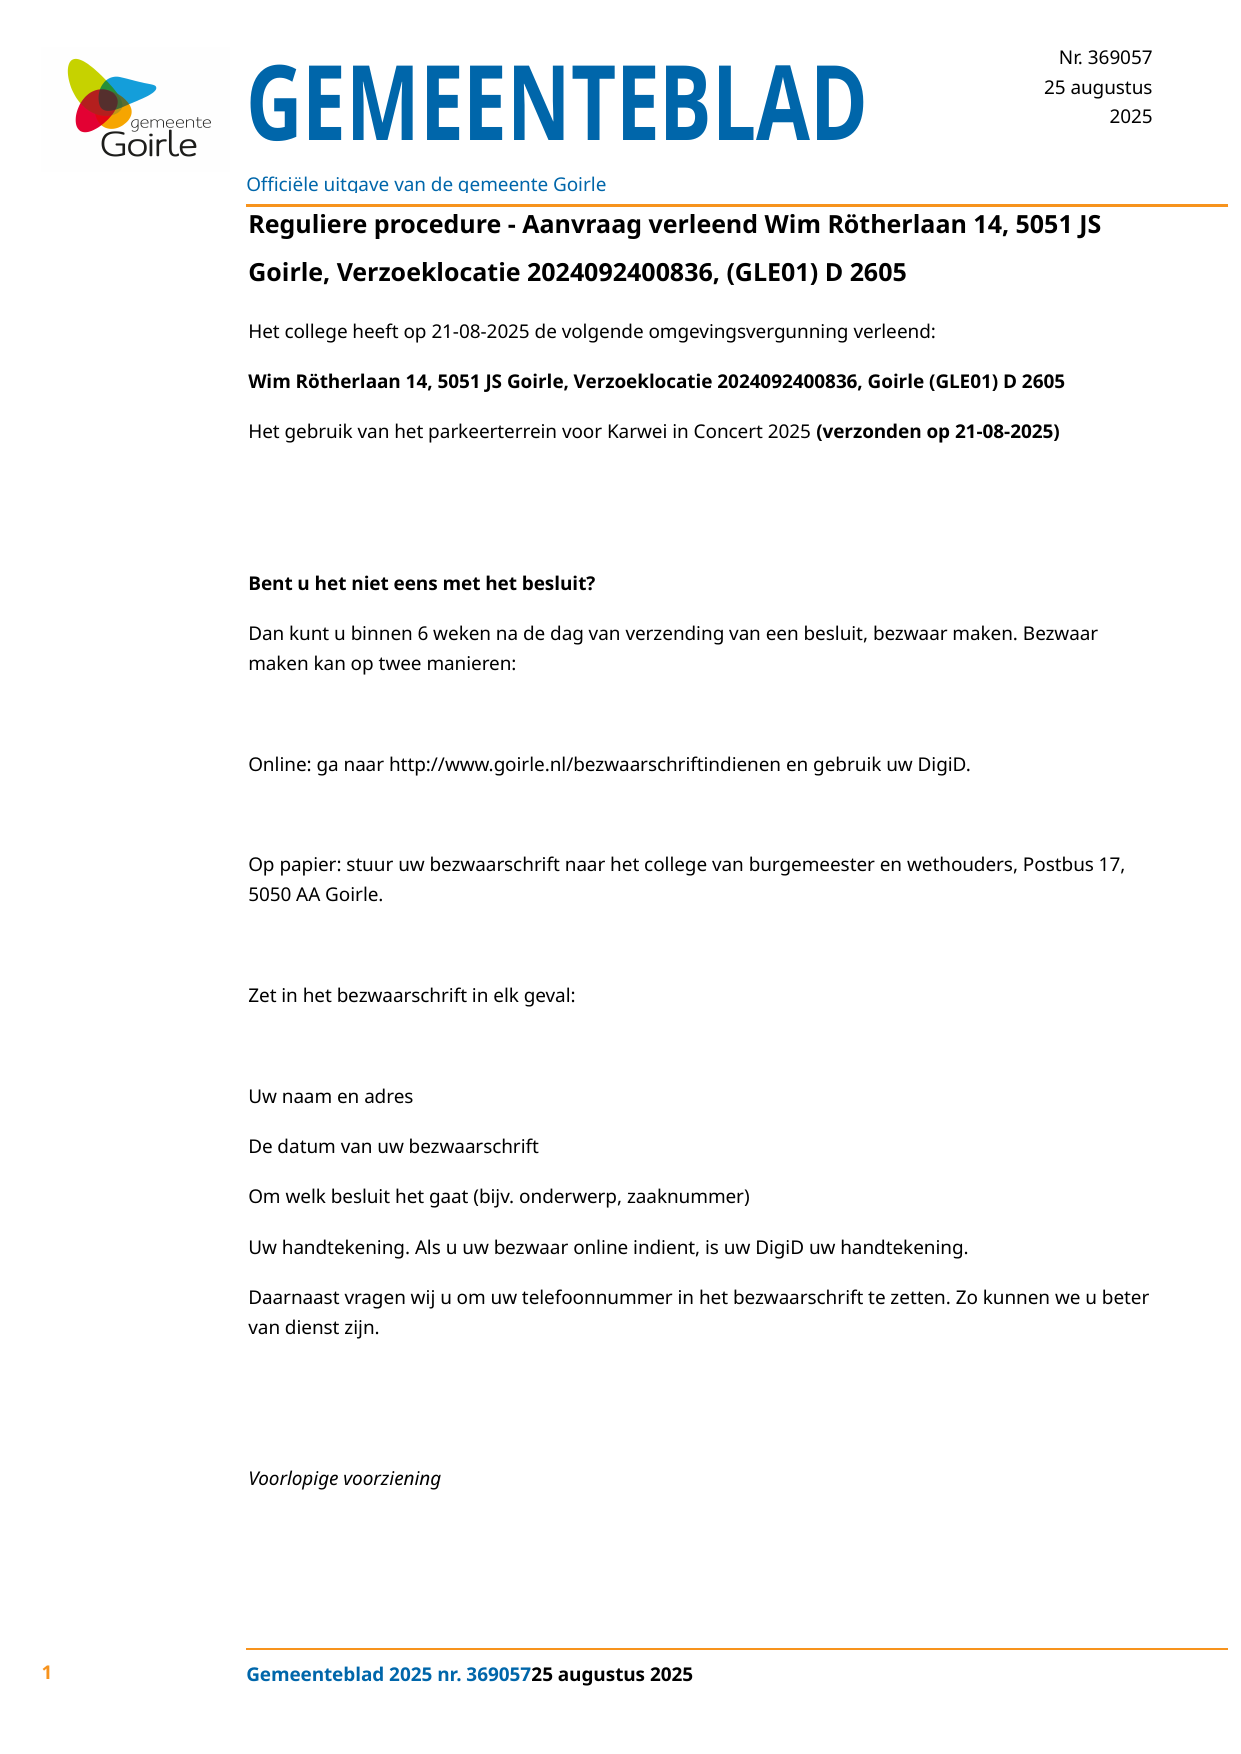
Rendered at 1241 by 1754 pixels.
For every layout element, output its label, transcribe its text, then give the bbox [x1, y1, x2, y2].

text Wim Rötherlaan 14, 5051 JS Goirle, Verzoeklocatie 2024092400836, Goirle (GLE01) D 2605 [248, 368, 1152, 394]
text Uw naam en adres [248, 1083, 1152, 1109]
text Bent u het niet eens met het besluit? [248, 570, 1152, 596]
text Op papier: stuur uw bezwaarschrift naar het college van burgemeester en wethouders, Postbus 17, 5050 AA Goirle. [248, 852, 1152, 907]
text Uw handtekening. Als u uw bezwaar online indient, is uw DigiD uw handtekening. [248, 1234, 1152, 1260]
text Het gebruik van het parkeerterrein voor Karwei in Concert 2025 (verzonden op 21-08-2025) [248, 419, 1152, 444]
text Daarnaast vragen wij u om uw telefoonnummer in het bezwaarschrift te zetten. Zo kunnen we u beter van dienst zijn. [248, 1284, 1152, 1340]
text Online: ga naar http://www.goirle.nl/bezwaarschriftindienen en gebruik uw DigiD. [248, 751, 1152, 777]
text De datum van uw bezwaarschrift [248, 1133, 1152, 1159]
text Reguliere procedure - Aanvraag verleend Wim Rötherlaan 14, 5051 JS Goirle, Verzoeklocatie 2024092400836, (GLE01) D 2605 [248, 207, 1152, 288]
text Zet in het bezwaarschrift in elk geval: [248, 982, 1152, 1008]
text Het college heeft op 21-08-2025 de volgende omgevingsvergunning verleend: [248, 318, 1152, 344]
picture [41, 47, 231, 172]
text Om welk besluit het gaat (bijv. onderwerp, zaaknummer) [248, 1184, 1152, 1209]
text Dan kunt u binnen 6 weken na de dag van verzending van een besluit, bezwaar maken. Bezwaar maken kan op twee manieren: [248, 620, 1152, 676]
text Voorlopige voorziening [248, 1465, 1152, 1491]
